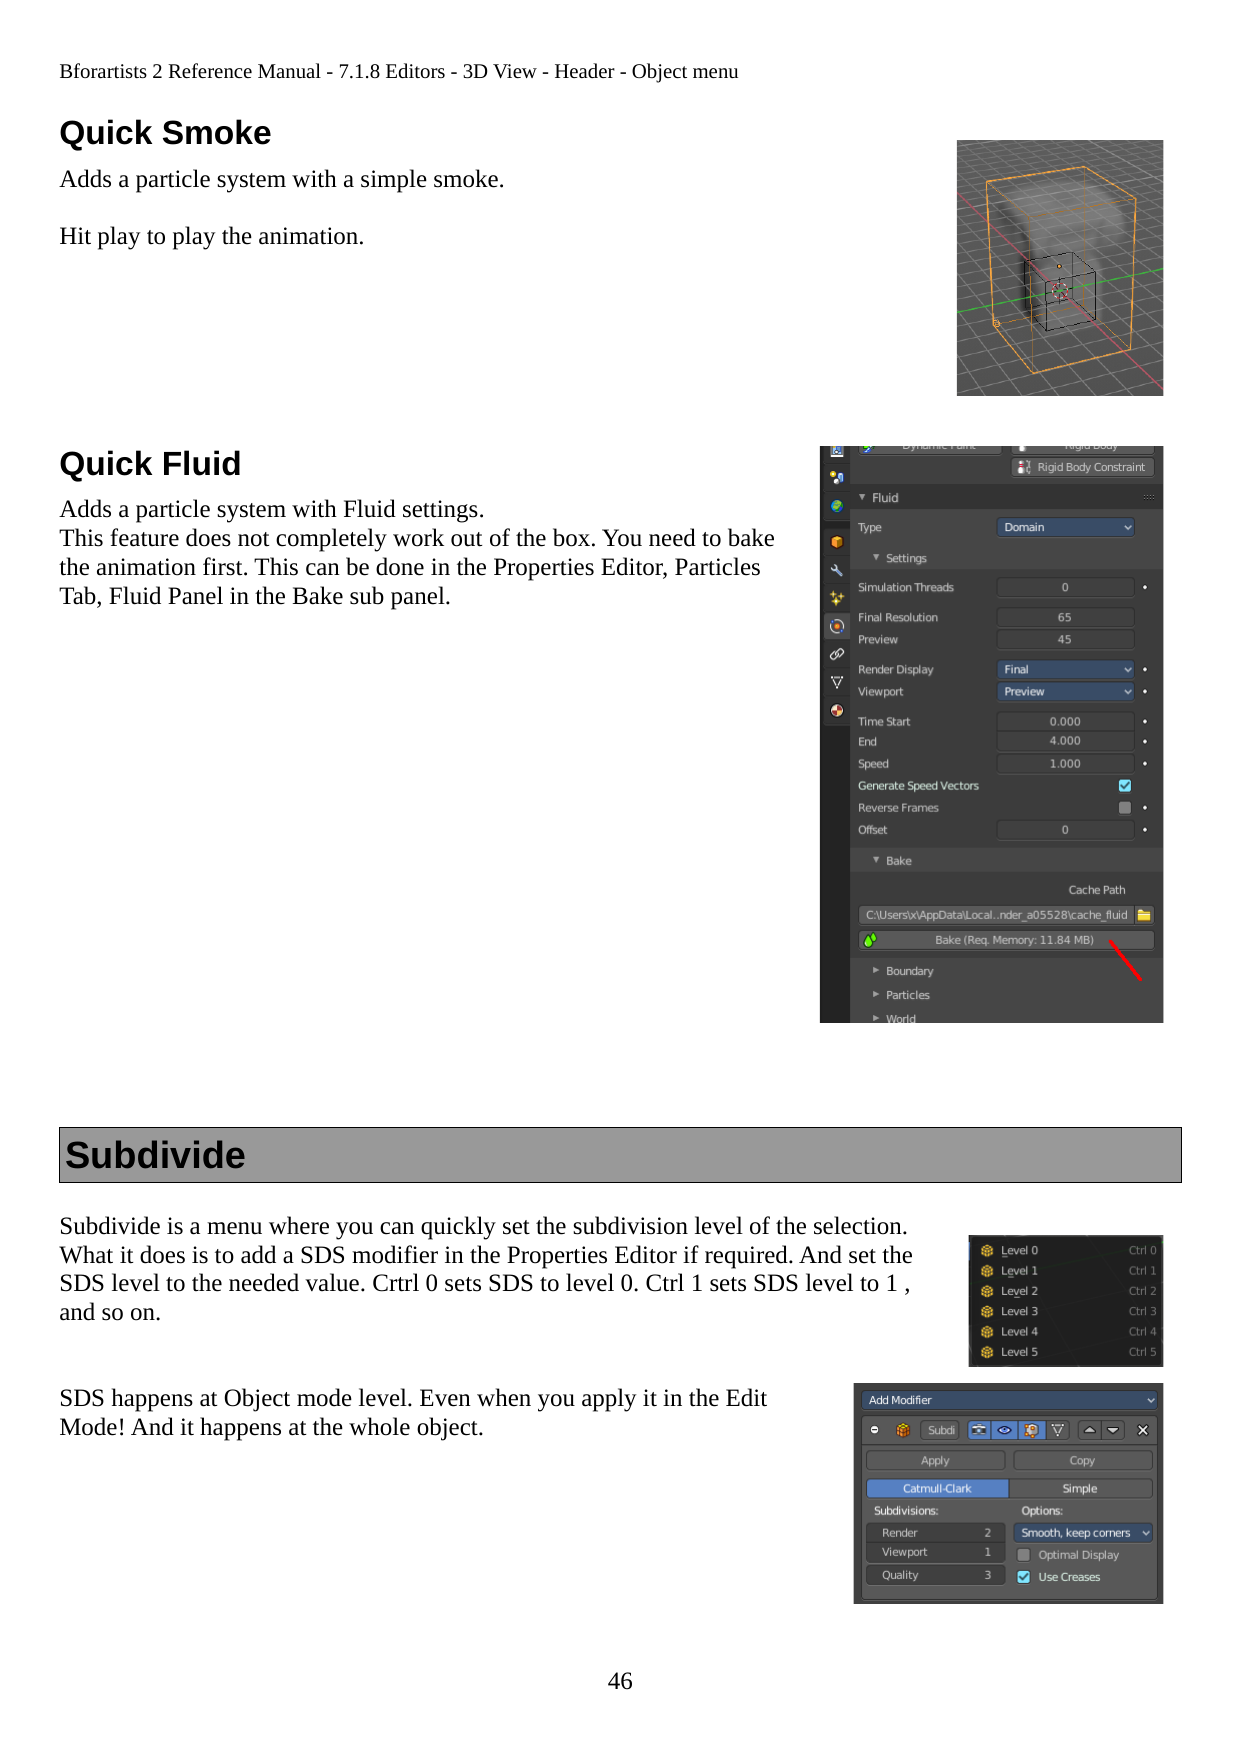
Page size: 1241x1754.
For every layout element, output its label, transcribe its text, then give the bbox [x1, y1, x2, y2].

text Adds a particle system with a simple smoke. [59, 164, 956, 192]
subtitle Quick Smoke [59, 113, 1181, 151]
text Adds a particle system with Fluid settings. [59, 494, 819, 523]
picture [968, 1235, 1164, 1367]
text Hit play to play the animation. [59, 221, 956, 250]
picture [819, 446, 1164, 1023]
picture [853, 1383, 1164, 1604]
picture [956, 140, 1164, 396]
text Subdivide is a menu where you can quickly set the subdivision level of the selection. What it does is to add a SDS modifier in the Properties Editor if required. And set the SDS level to the needed value. Crtrl 0 sets SDS to level 0. Ctrl 1 sets SDS level to 1 , and so on. [59, 1211, 1181, 1326]
text SDS happens at Object mode level. Even when you apply it in the Edit Mode! And it happens at the whole object. [59, 1383, 853, 1441]
subtitle Quick Fluid [59, 443, 1181, 482]
table_header Subdivide [60, 1128, 1181, 1182]
text This feature does not completely work out of the box. You need to bake the animation first. This can be done in the Properties Editor, Particles Tab, Fluid Panel in the Bake sub panel. [59, 523, 819, 609]
